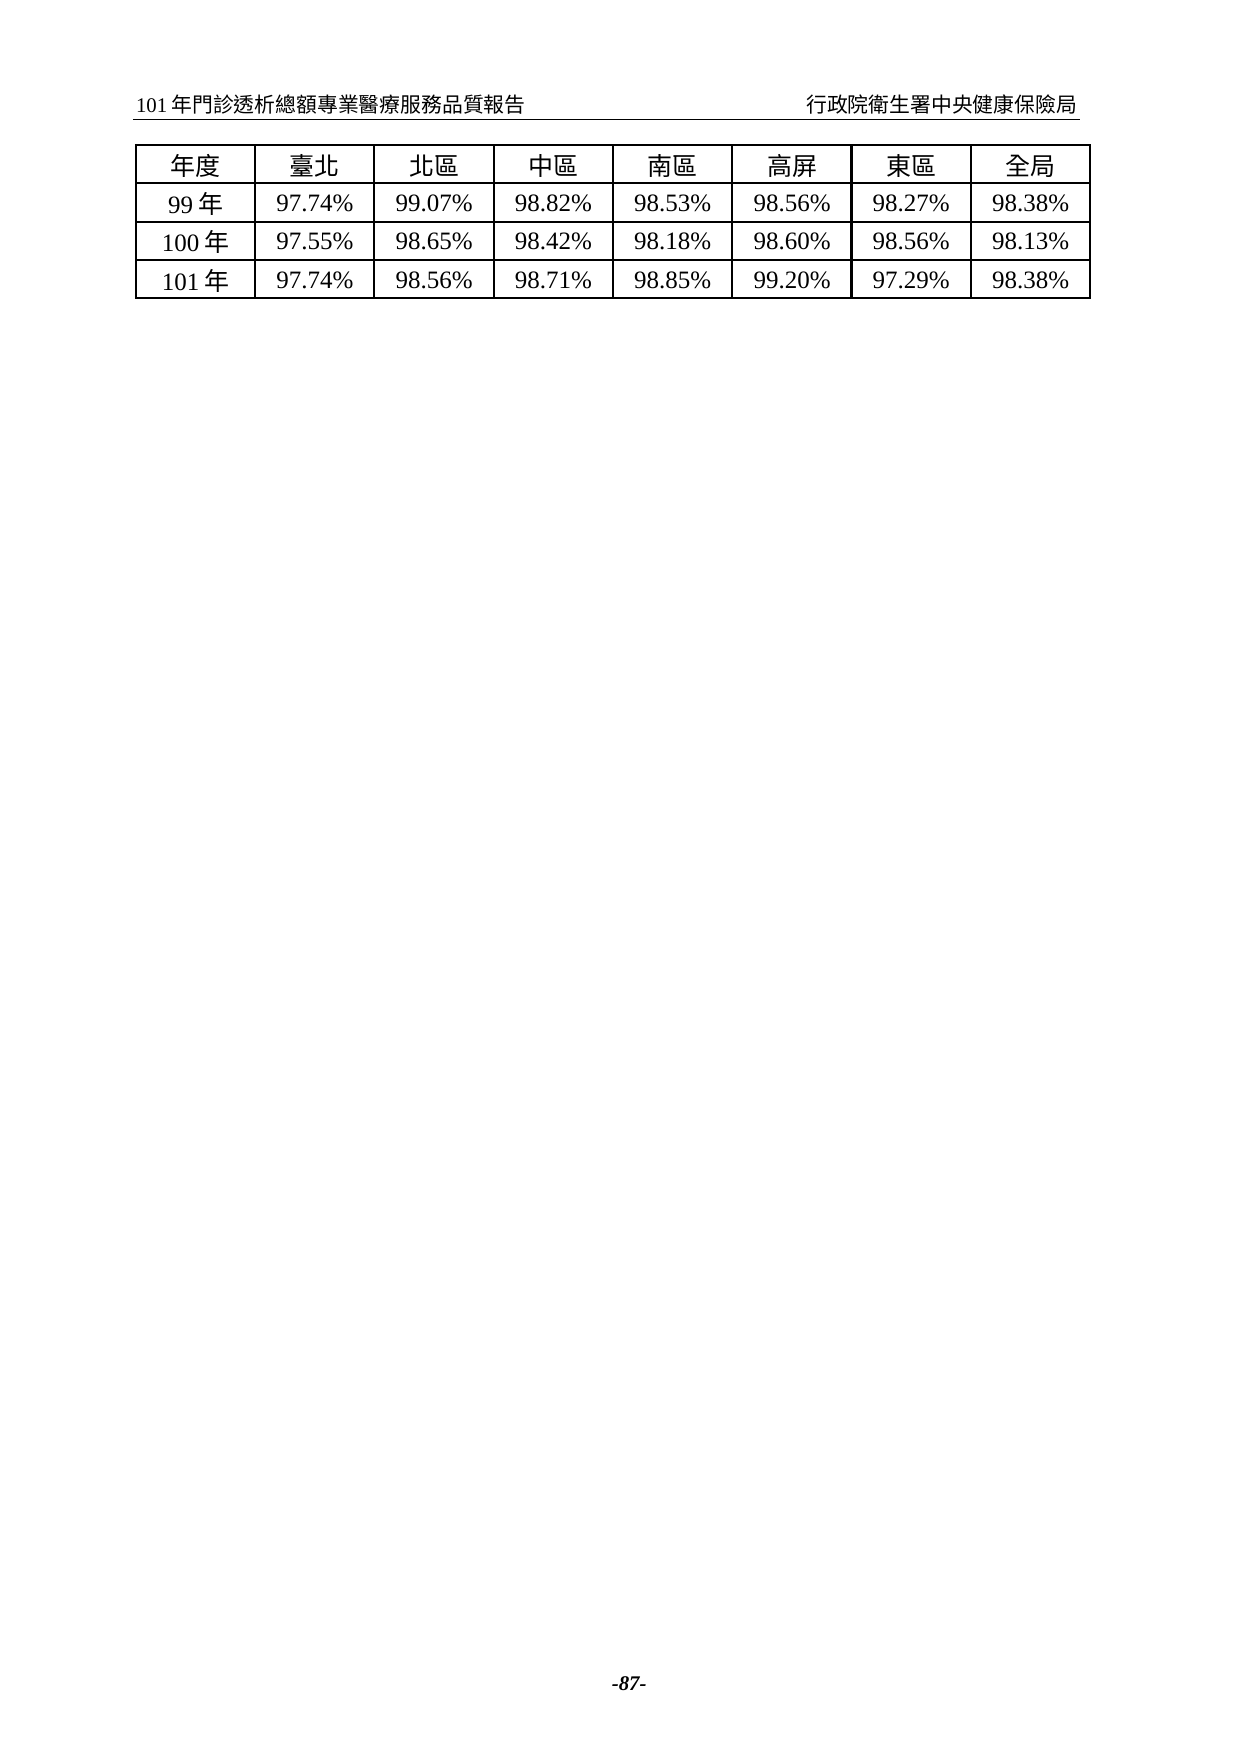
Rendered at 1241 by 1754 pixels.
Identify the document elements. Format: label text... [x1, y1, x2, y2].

table_cell [136, 299, 300, 332]
table_cell 97.74% [256, 184, 373, 221]
table_cell 98.13% [972, 223, 1089, 259]
table_cell 98.42% [495, 223, 612, 259]
table_cell [526, 332, 639, 366]
table_cell [1095, 297, 1122, 332]
table_cell 98.71% [495, 261, 612, 297]
table_cell 97.29% [853, 261, 970, 297]
table_cell [413, 299, 526, 332]
table_cell 98.82% [495, 184, 612, 221]
table_cell 98.85% [614, 261, 731, 297]
table_cell 99年 [137, 184, 254, 221]
table_cell 98.56% [375, 261, 493, 297]
table_cell [526, 299, 639, 332]
table_cell 98.56% [853, 223, 970, 259]
table_cell 臺北 [256, 146, 373, 182]
table_cell [639, 332, 752, 366]
table_cell 98.27% [853, 184, 970, 221]
table_cell 98.65% [375, 223, 493, 259]
table_cell 高屏 [733, 146, 850, 182]
table_cell 98.60% [733, 223, 850, 259]
table_cell 年度 [137, 146, 254, 182]
table_cell [977, 332, 1090, 366]
table_cell 98.53% [614, 184, 731, 221]
table_cell [752, 299, 864, 332]
table_cell [639, 299, 752, 332]
table_cell 101年 [137, 261, 254, 297]
table_cell [977, 299, 1090, 332]
table_cell [1095, 259, 1122, 297]
table_cell 97.74% [256, 261, 373, 297]
table_cell [865, 299, 977, 332]
table_cell 99.20% [733, 261, 850, 297]
table_cell 100年 [137, 223, 254, 259]
table_cell [752, 332, 864, 366]
table_cell [136, 332, 300, 366]
table_cell [300, 332, 413, 366]
table_cell [1095, 332, 1122, 366]
table_cell 98.18% [614, 223, 731, 259]
table_cell 98.38% [972, 184, 1089, 221]
table_cell 98.56% [733, 184, 850, 221]
table_cell 北區 [375, 146, 493, 182]
table_cell 南區 [614, 146, 731, 182]
table_cell [865, 332, 977, 366]
table_cell [413, 332, 526, 366]
table_cell 中區 [495, 146, 612, 182]
table_cell 98.38% [972, 261, 1089, 297]
table_cell 99.07% [375, 184, 493, 221]
table_cell 全局 [972, 146, 1089, 182]
table_cell [1095, 182, 1122, 221]
table_cell [300, 299, 413, 332]
table_cell [1095, 144, 1122, 182]
table_cell 97.55% [256, 223, 373, 259]
table_cell [1095, 221, 1122, 259]
table_cell 東區 [853, 146, 970, 182]
